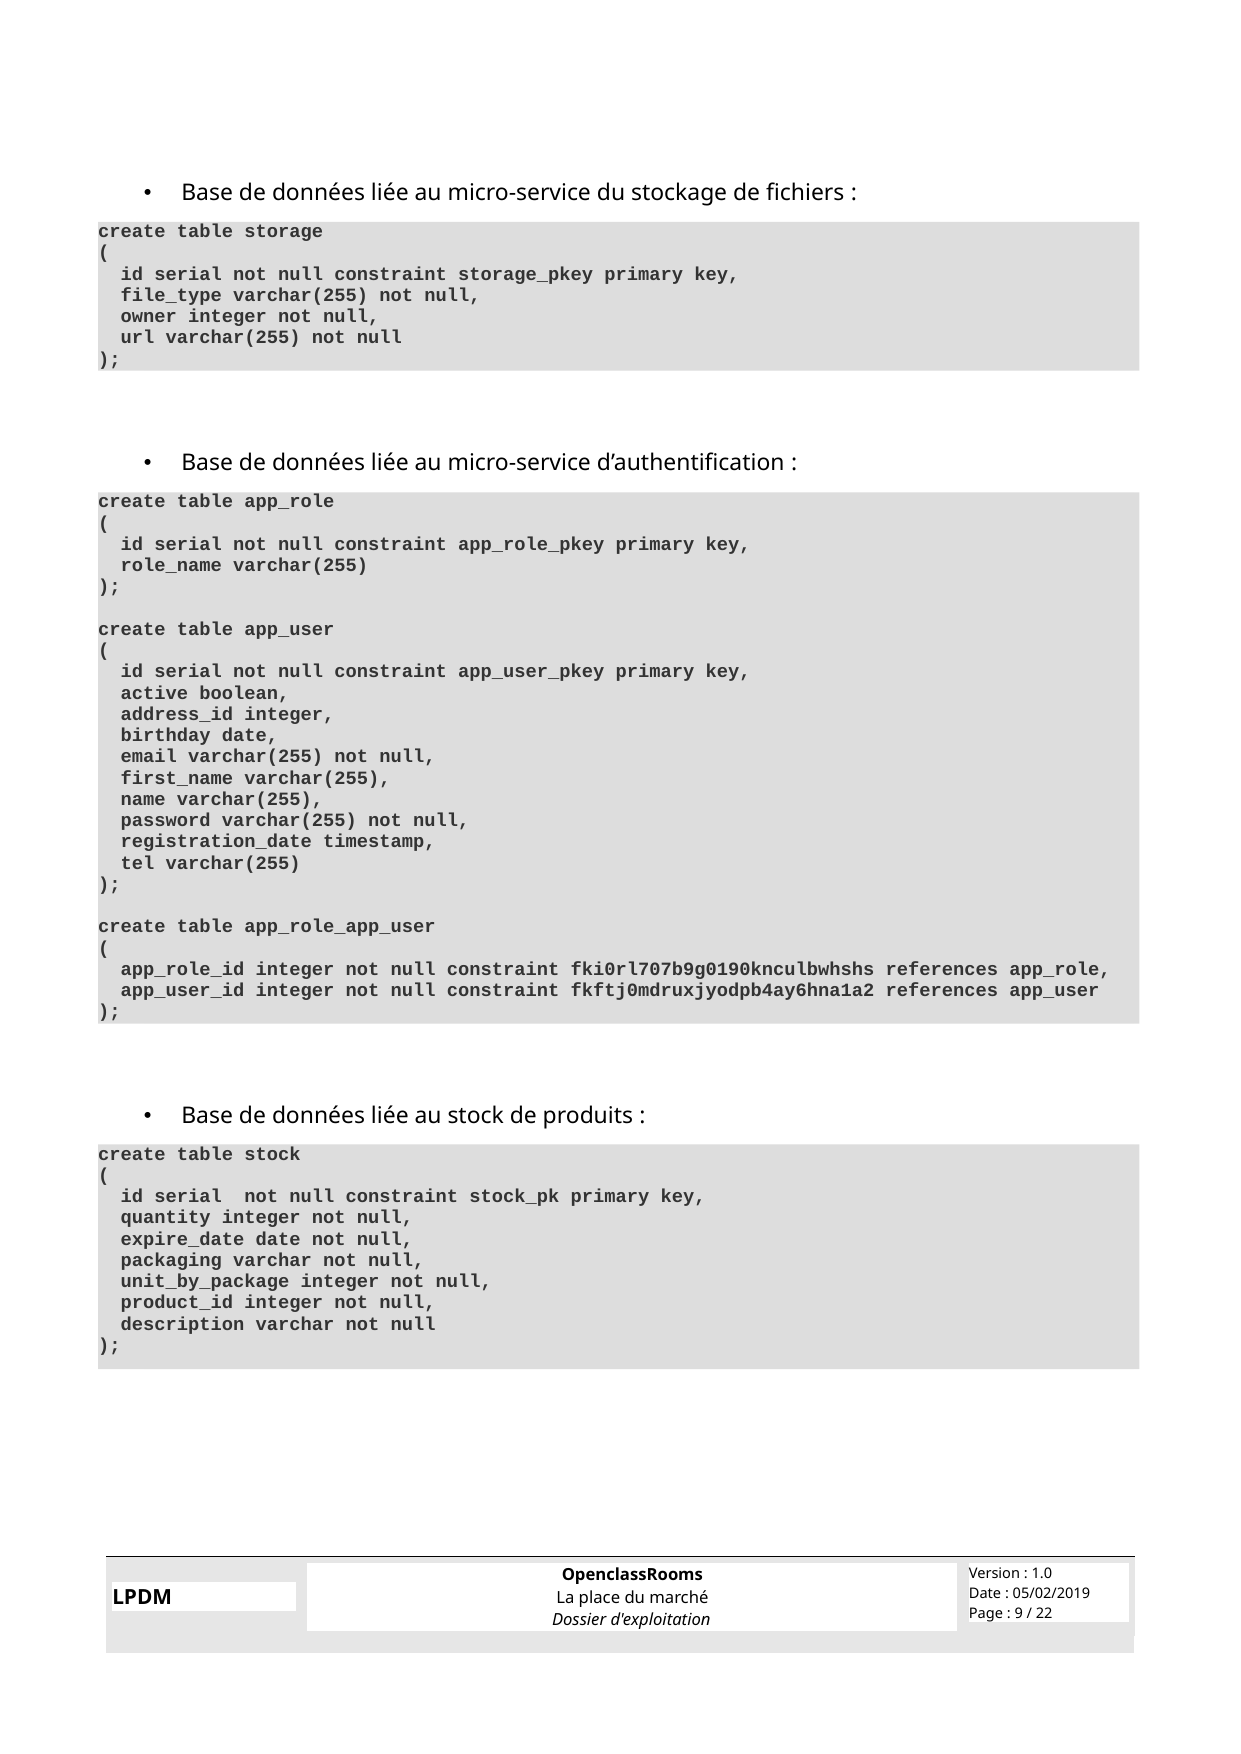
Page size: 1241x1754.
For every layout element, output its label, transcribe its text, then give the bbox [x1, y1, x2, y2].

list Base de données liée au micro-service d’authentification : [144, 446, 1134, 492]
list [144, 371, 1134, 433]
list [144, 1024, 1134, 1086]
list [144, 1370, 1134, 1401]
list Base de données liée au stock de produits : [144, 1099, 1134, 1144]
list [144, 100, 1134, 163]
list Base de données liée au micro-service du stockage de fichiers : [144, 175, 1134, 221]
